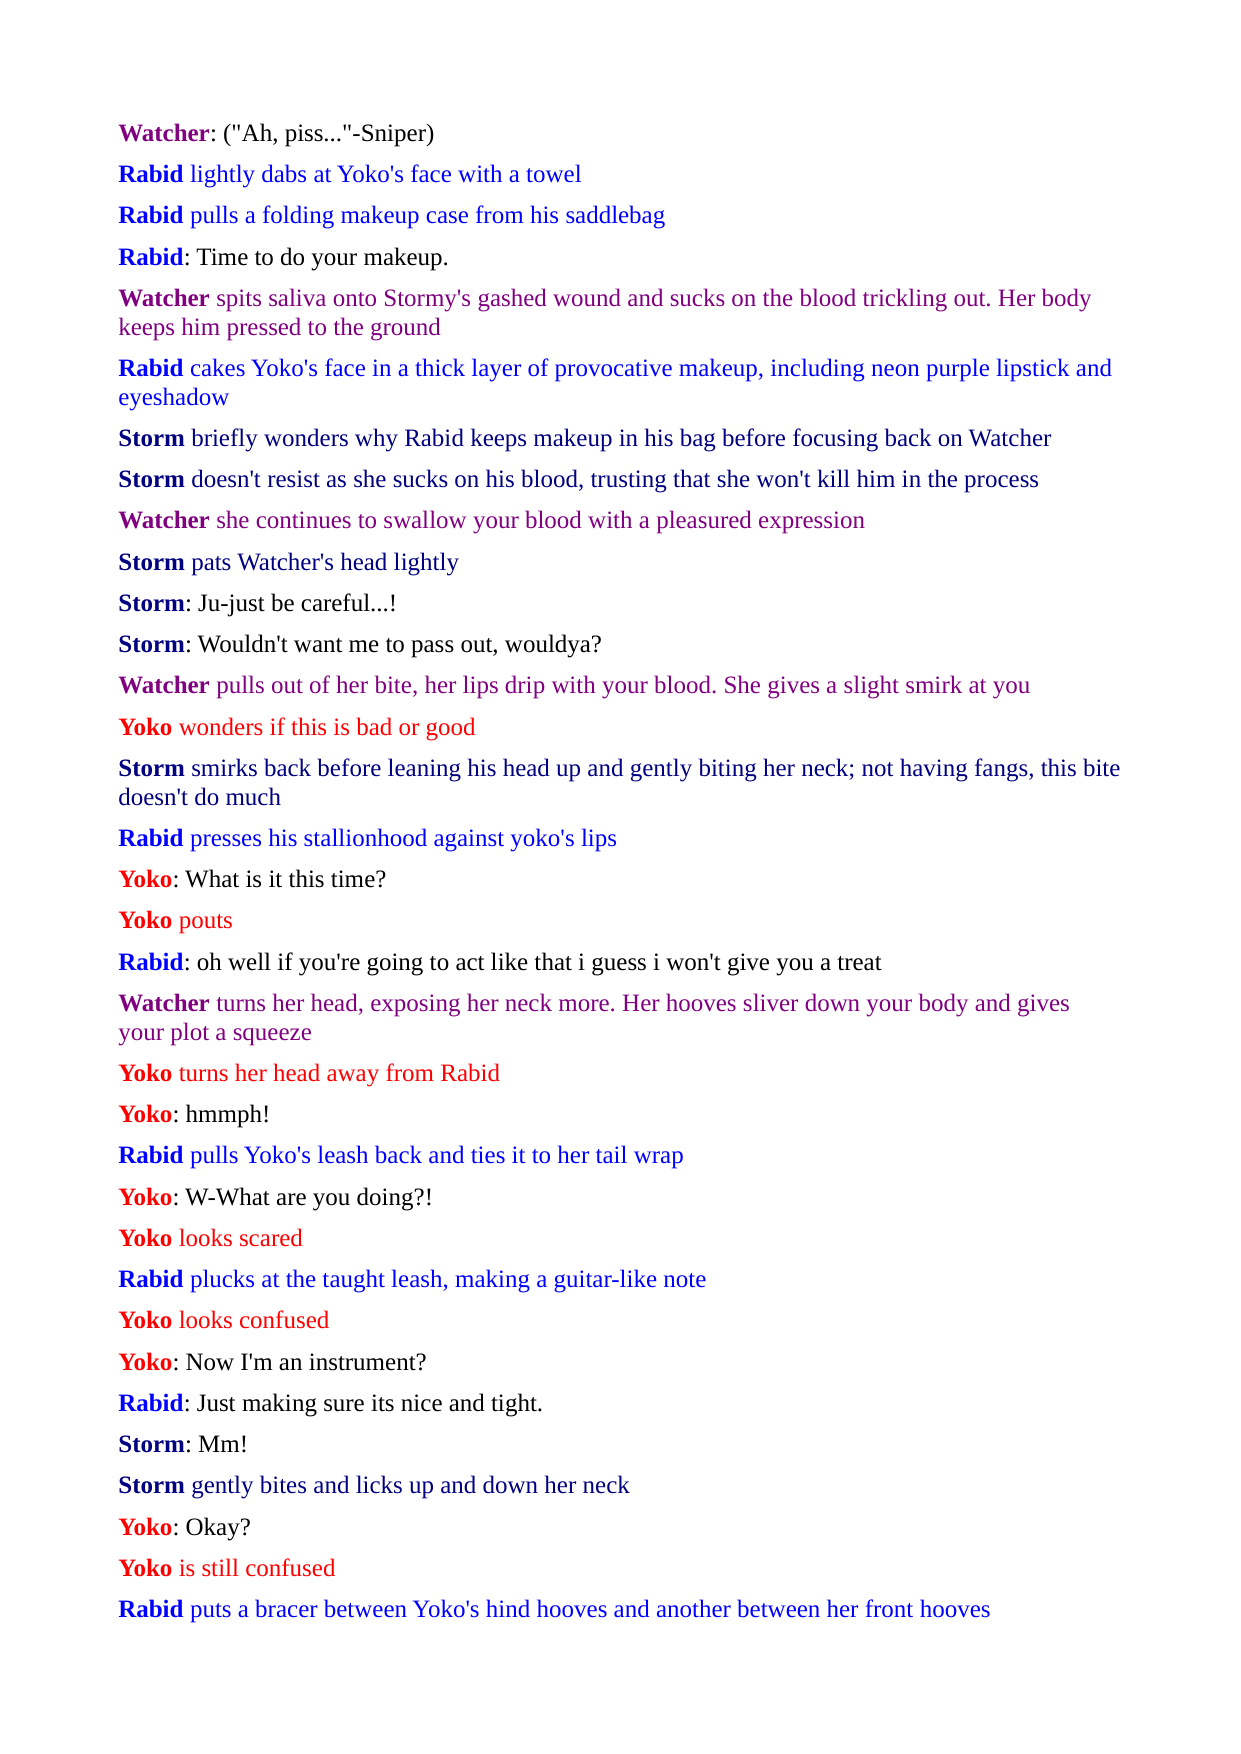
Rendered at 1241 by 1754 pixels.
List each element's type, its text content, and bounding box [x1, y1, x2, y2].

text Watcher: ("Ah, piss..."-Sniper) [118, 118, 1122, 147]
text Yoko: W-What are you doing?! [118, 1182, 1122, 1211]
text Yoko: Okay? [118, 1512, 1122, 1541]
text Rabid plucks at the taught leash, making a guitar-like note [118, 1264, 1122, 1293]
text Storm gently bites and licks up and down her neck [118, 1471, 1122, 1499]
text Yoko: What is it this time? [118, 864, 1122, 893]
text Yoko turns her head away from Rabid [118, 1058, 1122, 1087]
text Yoko wonders if this is bad or good [118, 712, 1122, 741]
text Yoko pouts [118, 906, 1122, 934]
text Rabid pulls Yoko's leash back and ties it to her tail wrap [118, 1141, 1122, 1169]
text Storm doesn't resist as she sucks on his blood, trusting that she won't kill him in the process [118, 464, 1122, 493]
text Watcher spits saliva onto Stormy's gashed wound and sucks on the blood trickling out. Her body keeps him pressed to the ground [118, 283, 1122, 341]
text Rabid pulls a folding makeup case from his saddlebag [118, 201, 1122, 229]
text Rabid: Time to do your makeup. [118, 242, 1122, 271]
text Yoko looks scared [118, 1223, 1122, 1252]
text Rabid: oh well if you're going to act like that i guess i won't give you a treat [118, 947, 1122, 976]
text Storm: Wouldn't want me to pass out, wouldya? [118, 629, 1122, 658]
text Storm: Mm! [118, 1429, 1122, 1458]
text Rabid puts a bracer between Yoko's hind hooves and another between her front hooves [118, 1594, 1122, 1623]
text Rabid: Just making sure its nice and tight. [118, 1388, 1122, 1417]
text Storm smirks back before leaning his head up and gently biting her neck; not having fangs, this bite doesn't do much [118, 753, 1122, 811]
text Rabid presses his stallionhood against yoko's lips [118, 823, 1122, 852]
text Yoko: Now I'm an instrument? [118, 1347, 1122, 1376]
text Storm briefly wonders why Rabid keeps makeup in his bag before focusing back on Watcher [118, 423, 1122, 452]
text Watcher she continues to swallow your blood with a pleasured expression [118, 506, 1122, 534]
text Storm: Ju-just be careful...! [118, 588, 1122, 617]
text Watcher turns her head, exposing her neck more. Her hooves sliver down your body and gives your plot a squeeze [118, 988, 1122, 1046]
text Yoko: hmmph! [118, 1099, 1122, 1128]
text Rabid lightly dabs at Yoko's face with a towel [118, 159, 1122, 188]
text Storm pats Watcher's head lightly [118, 547, 1122, 576]
text Yoko looks confused [118, 1306, 1122, 1334]
text Watcher pulls out of her bite, her lips drip with your blood. She gives a slight smirk at you [118, 671, 1122, 699]
text Yoko is still confused [118, 1553, 1122, 1582]
text Rabid cakes Yoko's face in a thick layer of provocative makeup, including neon purple lipstick and eyeshadow [118, 353, 1122, 411]
